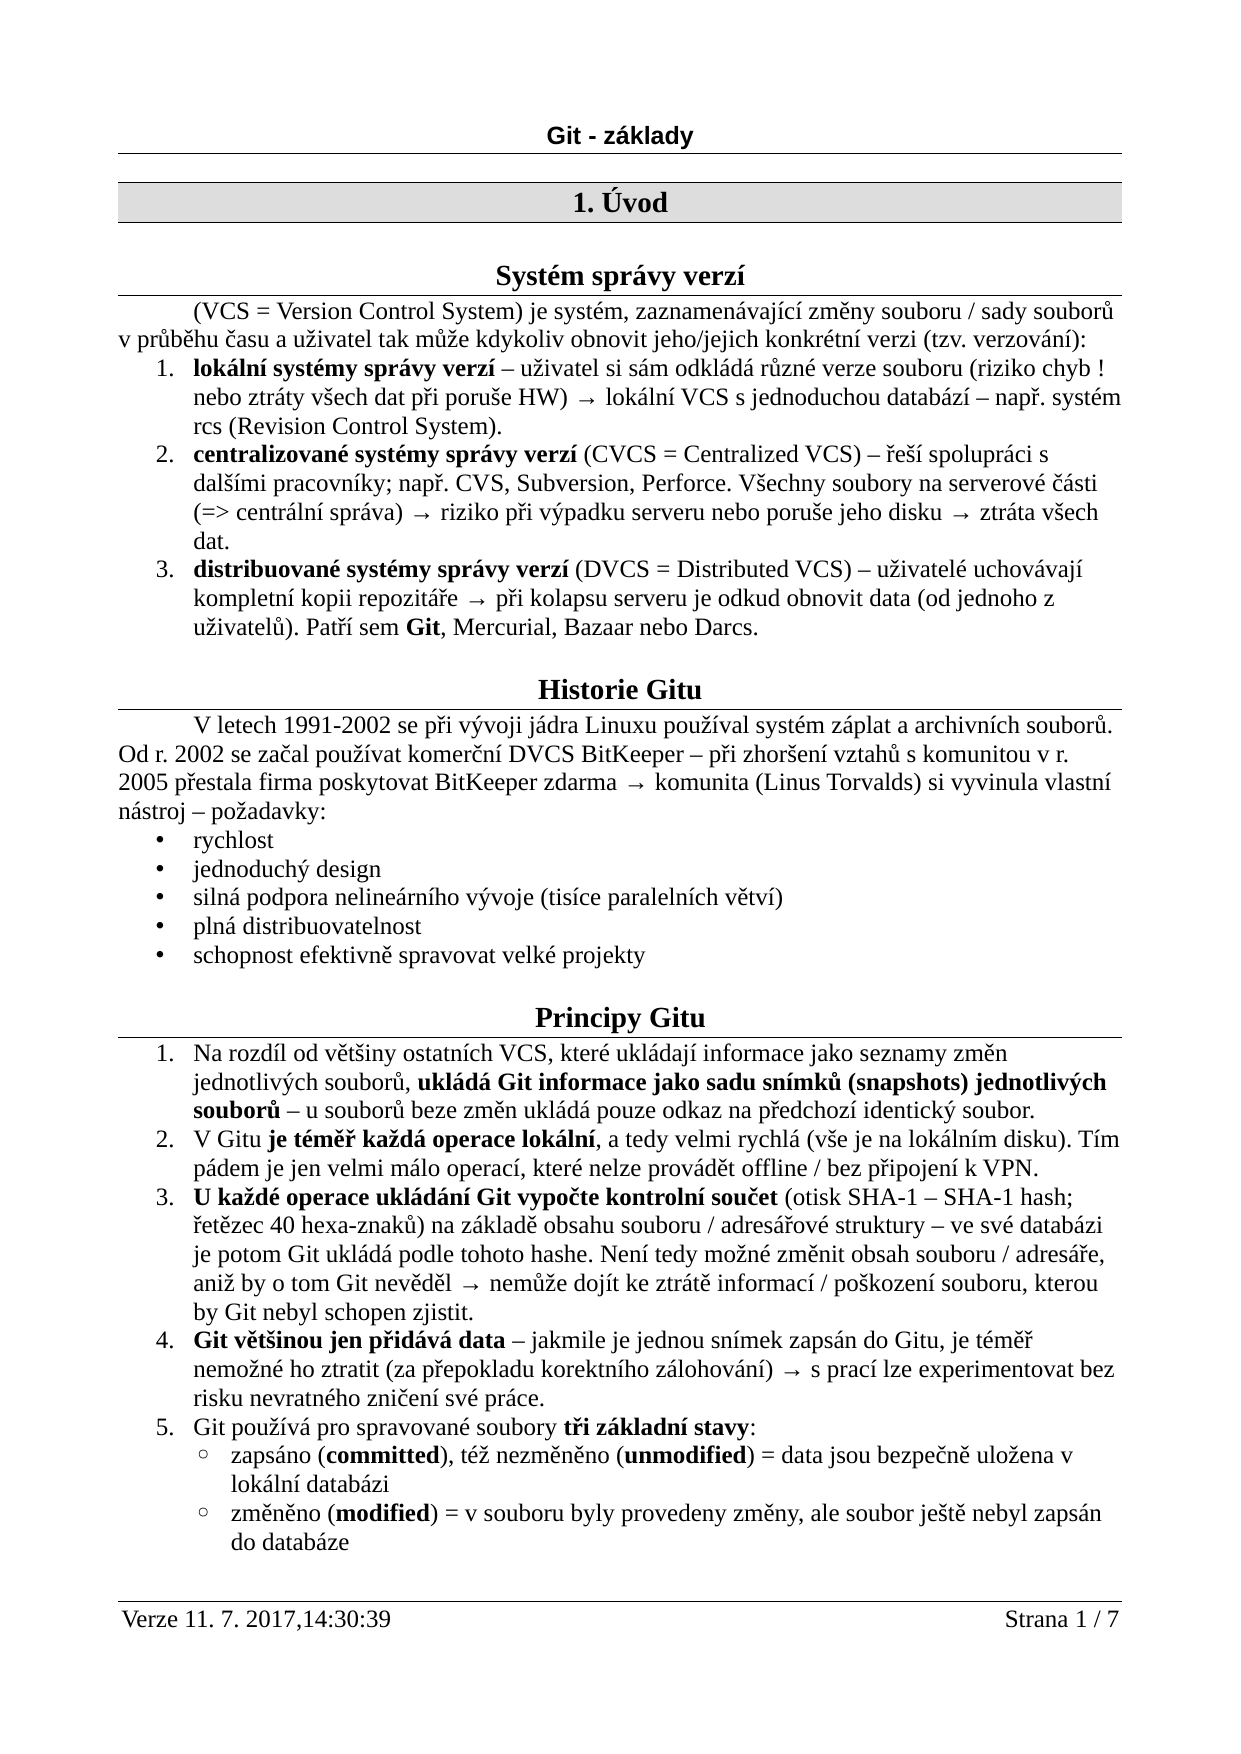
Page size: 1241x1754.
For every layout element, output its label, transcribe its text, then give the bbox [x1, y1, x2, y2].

list U každé operace ukládání Git vypočte kontrolní součet (otisk SHA-1 – SHA-1 hash; řetězec 40 hexa-znaků) na základě obsahu souboru / adresářové struktury – ve své databázi je potom Git ukládá podle tohoto hashe. Není tedy možné změnit obsah souboru / adresáře, aniž by o tom Git nevěděl → nemůže dojít ke ztrátě informací / poškození souboru, kterou by Git nebyl schopen zjistit. [156, 1182, 1122, 1325]
text Systém správy verzí [118, 258, 1122, 295]
text Historie Gitu [118, 669, 1122, 709]
list plná distribuovatelnost [156, 911, 1122, 940]
list zapsáno (committed), též nezměněno (unmodified) = data jsou bezpečně uložena v lokální databázi [193, 1440, 1122, 1498]
list Na rozdíl od většiny ostatních VCS, které ukládají informace jako seznamy změn jednotlivých souborů, ukládá Git informace jako sadu snímků (snapshots) jednotlivých souborů – u souborů beze změn ukládá pouze odkaz na předchozí identický soubor. [156, 1038, 1122, 1124]
list změněno (modified) = v souboru byly provedeny změny, ale soubor ještě nebyl zapsán do databáze [193, 1498, 1122, 1555]
list schopnost efektivně spravovat velké projekty [156, 940, 1122, 969]
list Git většinou jen přidává data – jakmile je jednou snímek zapsán do Gitu, je téměř nemožné ho ztratit (za přepokladu korektního zálohování) → s prací lze experimentovat bez risku nevratného zničení své práce. [156, 1325, 1122, 1412]
list lokální systémy správy verzí – uživatel si sám odkládá různé verze souboru (riziko chyb ! nebo ztráty všech dat při poruše HW) → lokální VCS s jednoduchou databází – např. systém rcs (Revision Control System). [156, 353, 1122, 439]
list silná podpora nelineárního vývoje (tisíce paralelních větví) [156, 882, 1122, 911]
text Principy Gitu [118, 997, 1122, 1037]
list jednoduchý design [156, 854, 1122, 882]
list Git používá pro spravované soubory tři základní stavy: [156, 1412, 1122, 1440]
list V Gitu je téměř každá operace lokální, a tedy velmi rychlá (vše je na lokálním disku). Tím pádem je jen velmi málo operací, které nelze provádět offline / bez připojení k VPN. [156, 1124, 1122, 1182]
text V letech 1991-2002 se při vývoji jádra Linuxu používal systém záplat a archivních souborů. Od r. 2002 se začal používat komerční DVCS BitKeeper – při zhoršení vztahů s komunitou v r. 2005 přestala firma poskytovat BitKeeper zdarma → komunita (Linus Torvalds) si vyvinula vlastní nástroj – požadavky: [118, 710, 1122, 825]
list distribuované systémy správy verzí (DVCS = Distributed VCS) – uživatelé uchovávají kompletní kopii repozitáře → při kolapsu serveru je odkud obnovit data (od jednoho z uživatelů). Patří sem Git, Mercurial, Bazaar nebo Darcs. [156, 554, 1122, 641]
text (VCS = Version Control System) je systém, zaznamenávající změny souboru / sady souborů v průběhu času a uživatel tak může kdykoliv obnovit jeho/jejich konkrétní verzi (tzv. verzování): [118, 296, 1122, 353]
list centralizované systémy správy verzí (CVCS = Centralized VCS) – řeší spolupráci s dalšími pracovníky; např. CVS, Subversion, Perforce. Všechny soubory na serverové části (=> centrální správa) → riziko při výpadku serveru nebo poruše jeho disku → ztráta všech dat. [156, 439, 1122, 554]
text 1. Úvod [118, 183, 1122, 222]
list rychlost [156, 825, 1122, 854]
